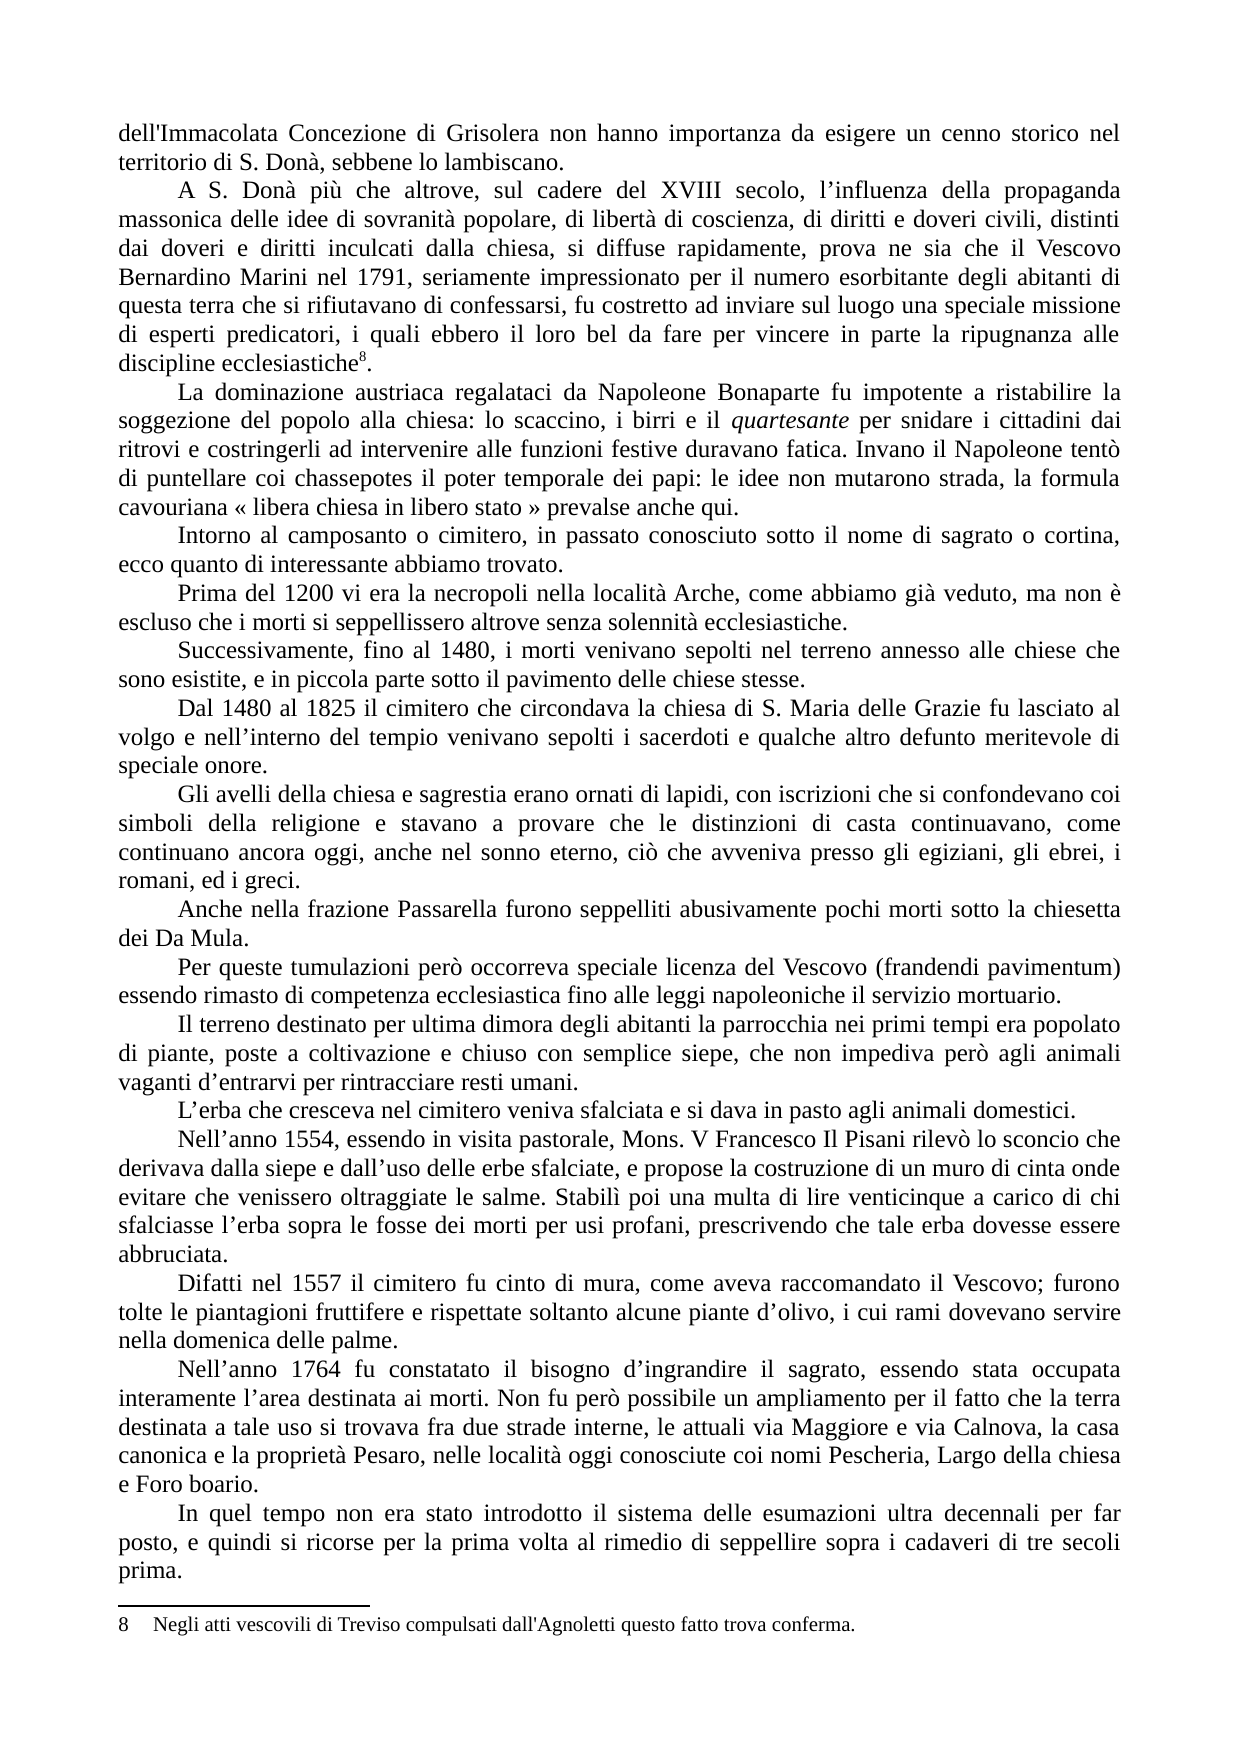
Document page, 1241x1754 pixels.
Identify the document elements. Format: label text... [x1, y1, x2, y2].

text Il terreno destinato per ultima dimora degli abitanti la parrocchia nei primi tempi era popolato di piante, poste a coltivazione e chiuso con semplice siepe, che non impediva però agli animali vaganti d’entrarvi per rintracciare resti umani. [118, 1009, 1122, 1096]
text Prima del 1200 vi era la necropoli nella località Arche, come abbiamo già veduto, ma non è escluso che i morti si seppellissero altrove senza solennità ecclesiastiche. [118, 578, 1122, 636]
text In quel tempo non era stato introdotto il sistema delle esumazioni ultra decennali per far posto, e quindi si ricorse per la prima volta al rimedio di seppellire sopra i cadaveri di tre secoli prima. [118, 1498, 1122, 1584]
text Difatti nel 1557 il cimitero fu cinto di mura, come aveva raccomandato il Vescovo; furono tolte le piantagioni fruttifere e rispettate soltanto alcune piante d’olivo, i cui rami dovevano servire nella domenica delle palme. [118, 1268, 1122, 1354]
subtitle Negli atti vescovili di Treviso compulsati dall'Agnoletti questo fatto trova conferma. [118, 1612, 1122, 1636]
text Successivamente, fino al 1480, i morti venivano sepolti nel terreno annesso alle chiese che sono esistite, e in piccola parte sotto il pavimento delle chiese stesse. [118, 636, 1122, 693]
text Anche nella frazione Passarella furono seppelliti abusivamente pochi morti sotto la chiesetta dei Da Mula. [118, 894, 1122, 952]
text Per queste tumulazioni però occorreva speciale licenza del Vescovo (frandendi pavimentum) essendo rimasto di competenza ecclesiastica fino alle leggi napoleoniche il servizio mortuario. [118, 952, 1122, 1009]
text A S. Donà più che altrove, sul cadere del XVIII secolo, l’influenza della propaganda massonica delle idee di sovranità popolare, di libertà di coscienza, di diritti e doveri civili, distinti dai doveri e diritti inculcati dalla chiesa, si diffuse rapidamente, prova ne sia che il Vescovo Bernardino Marini nel 1791, seriamente impressionato per il numero esorbitante degli abitanti di questa terra che si rifiutavano di confessarsi, fu costretto ad inviare sul luogo una speciale missione di esperti predicatori, i quali ebbero il loro bel da fare per vincere in parte la ripugnanza alle discipline ecclesiastiche. [118, 176, 1122, 377]
text L’erba che cresceva nel cimitero veniva sfalciata e si dava in pasto agli animali domestici. [118, 1096, 1122, 1124]
text Gli avelli della chiesa e sagrestia erano ornati di lapidi, con iscrizioni che si confondevano coi simboli della religione e stavano a provare che le distinzioni di casta continuavano, come continuano ancora oggi, anche nel sonno eterno, ciò che avveniva presso gli egiziani, gli ebrei, i romani, ed i greci. [118, 779, 1122, 894]
text Nell’anno 1554, essendo in visita pastorale, Mons. V Francesco Il Pisani rilevò lo sconcio che derivava dalla siepe e dall’uso delle erbe sfalciate, e propose la costruzione di un muro di cinta onde evitare che venissero oltraggiate le salme. Stabilì poi una multa di lire venticinque a carico di chi sfalciasse l’erba sopra le fosse dei morti per usi profani, prescrivendo che tale erba dovesse essere abbruciata. [118, 1124, 1122, 1268]
text La dominazione austriaca regalataci da Napoleone Bonaparte fu impotente a ristabilire la soggezione del popolo alla chiesa: lo scaccino, i birri e il quartesante per snidare i cittadini dai ritrovi e costringerli ad intervenire alle funzioni festive duravano fatica. Invano il Napoleone tentò di puntellare coi chassepotes il poter temporale dei papi: le idee non mutarono strada, la formula cavouriana « libera chiesa in libero stato » prevalse anche qui. [118, 377, 1122, 521]
text dell'Immacolata Concezione di Grisolera non hanno importanza da esigere un cenno storico nel territorio di S. Donà, sebbene lo lambiscano. [118, 118, 1122, 176]
text Intorno al camposanto o cimitero, in passato conosciuto sotto il nome di sagrato o cortina, ecco quanto di interessante abbiamo trovato. [118, 521, 1122, 578]
text Dal 1480 al 1825 il cimitero che circondava la chiesa di S. Maria delle Grazie fu lasciato al volgo e nell’interno del tempio venivano sepolti i sacerdoti e qualche altro defunto meritevole di speciale onore. [118, 693, 1122, 779]
text Nell’anno 1764 fu constatato il bisogno d’ingrandire il sagrato, essendo stata occupata interamente l’area destinata ai morti. Non fu però possibile un ampliamento per il fatto che la terra destinata a tale uso si trovava fra due strade interne, le attuali via Maggiore e via Calnova, la casa canonica e la proprietà Pesaro, nelle località oggi conosciute coi nomi Pescheria, Largo della chiesa e Foro boario. [118, 1354, 1122, 1498]
